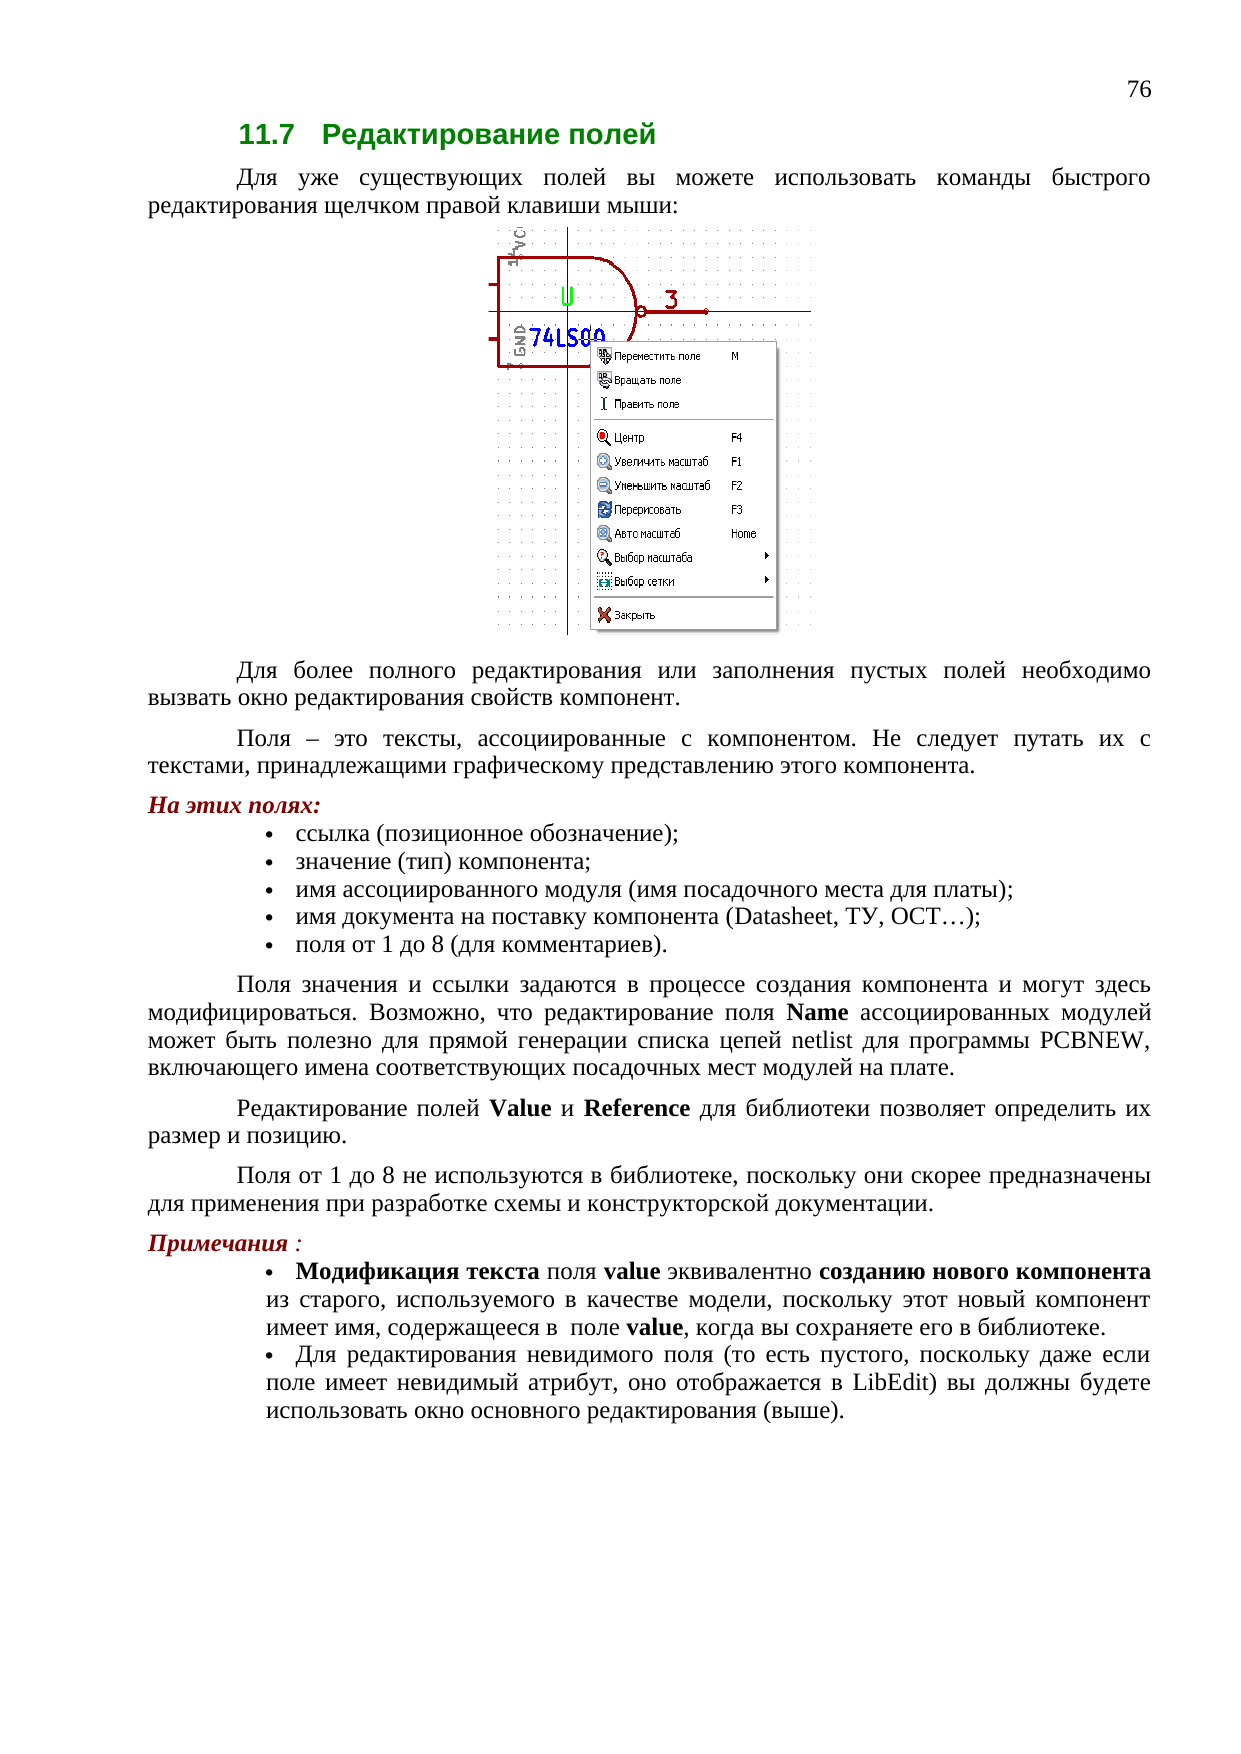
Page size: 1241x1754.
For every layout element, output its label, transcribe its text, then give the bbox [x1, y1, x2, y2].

text Поля от 1 до 8 не используются в библиотеке, поскольку они скорее предназначены для применения при разработке схемы и конструкторской документации. [148, 1162, 1152, 1217]
list имя ассоциированного модуля (имя посадочного места для платы); [266, 875, 1152, 902]
text Примечания : [148, 1229, 1152, 1257]
text Для уже существующих полей вы можете использовать команды быстрого редактирования щелчком правой клавиши мыши: [148, 163, 1152, 219]
list Модификация текста поля value эквивалентно созданию нового компонента из старого, используемого в качестве модели, поскольку этот новый компонент имеет имя, содержащееся в поле value, когда вы сохраняете его в библиотеке. [266, 1257, 1152, 1340]
text Поля – это тексты, ассоциированные с компонентом. Не следует путать их с текстами, принадлежащими графическому представлению этого компонента. [148, 724, 1152, 779]
text Редактирование полей Value и Reference для библиотеки позволяет определить их размер и позицию. [148, 1094, 1152, 1149]
list ссылка (позиционное обозначение); [266, 819, 1152, 847]
text Для более полного редактирования или заполнения пустых полей необходимо вызвать окно редактирования свойств компонент. [148, 656, 1152, 711]
subtitle Редактирование полей [238, 118, 1152, 151]
list поля от 1 до 8 (для комментариев). [266, 930, 1152, 958]
list значение (тип) компонента; [266, 847, 1152, 875]
list Для редактирования невидимого поля (то есть пустого, поскольку даже если поле имеет невидимый атрибут, оно отображается в LibEdit) вы должны будете использовать окно основного редактирования (выше). [266, 1340, 1152, 1423]
picture [488, 227, 811, 635]
text Поля значения и ссылки задаются в процессе создания компонента и могут здесь модифицироваться. Возможно, что редактирование поля Name ассоциированных модулей может быть полезно для прямой генерации списка цепей netlist для программы PCBNEW, включающего имена соответствующих посадочных мест модулей на плате. [148, 970, 1152, 1081]
list имя документа на поставку компонента (Datasheet, ТУ, ОСТ…); [266, 902, 1152, 930]
text На этих полях: [148, 792, 1152, 819]
